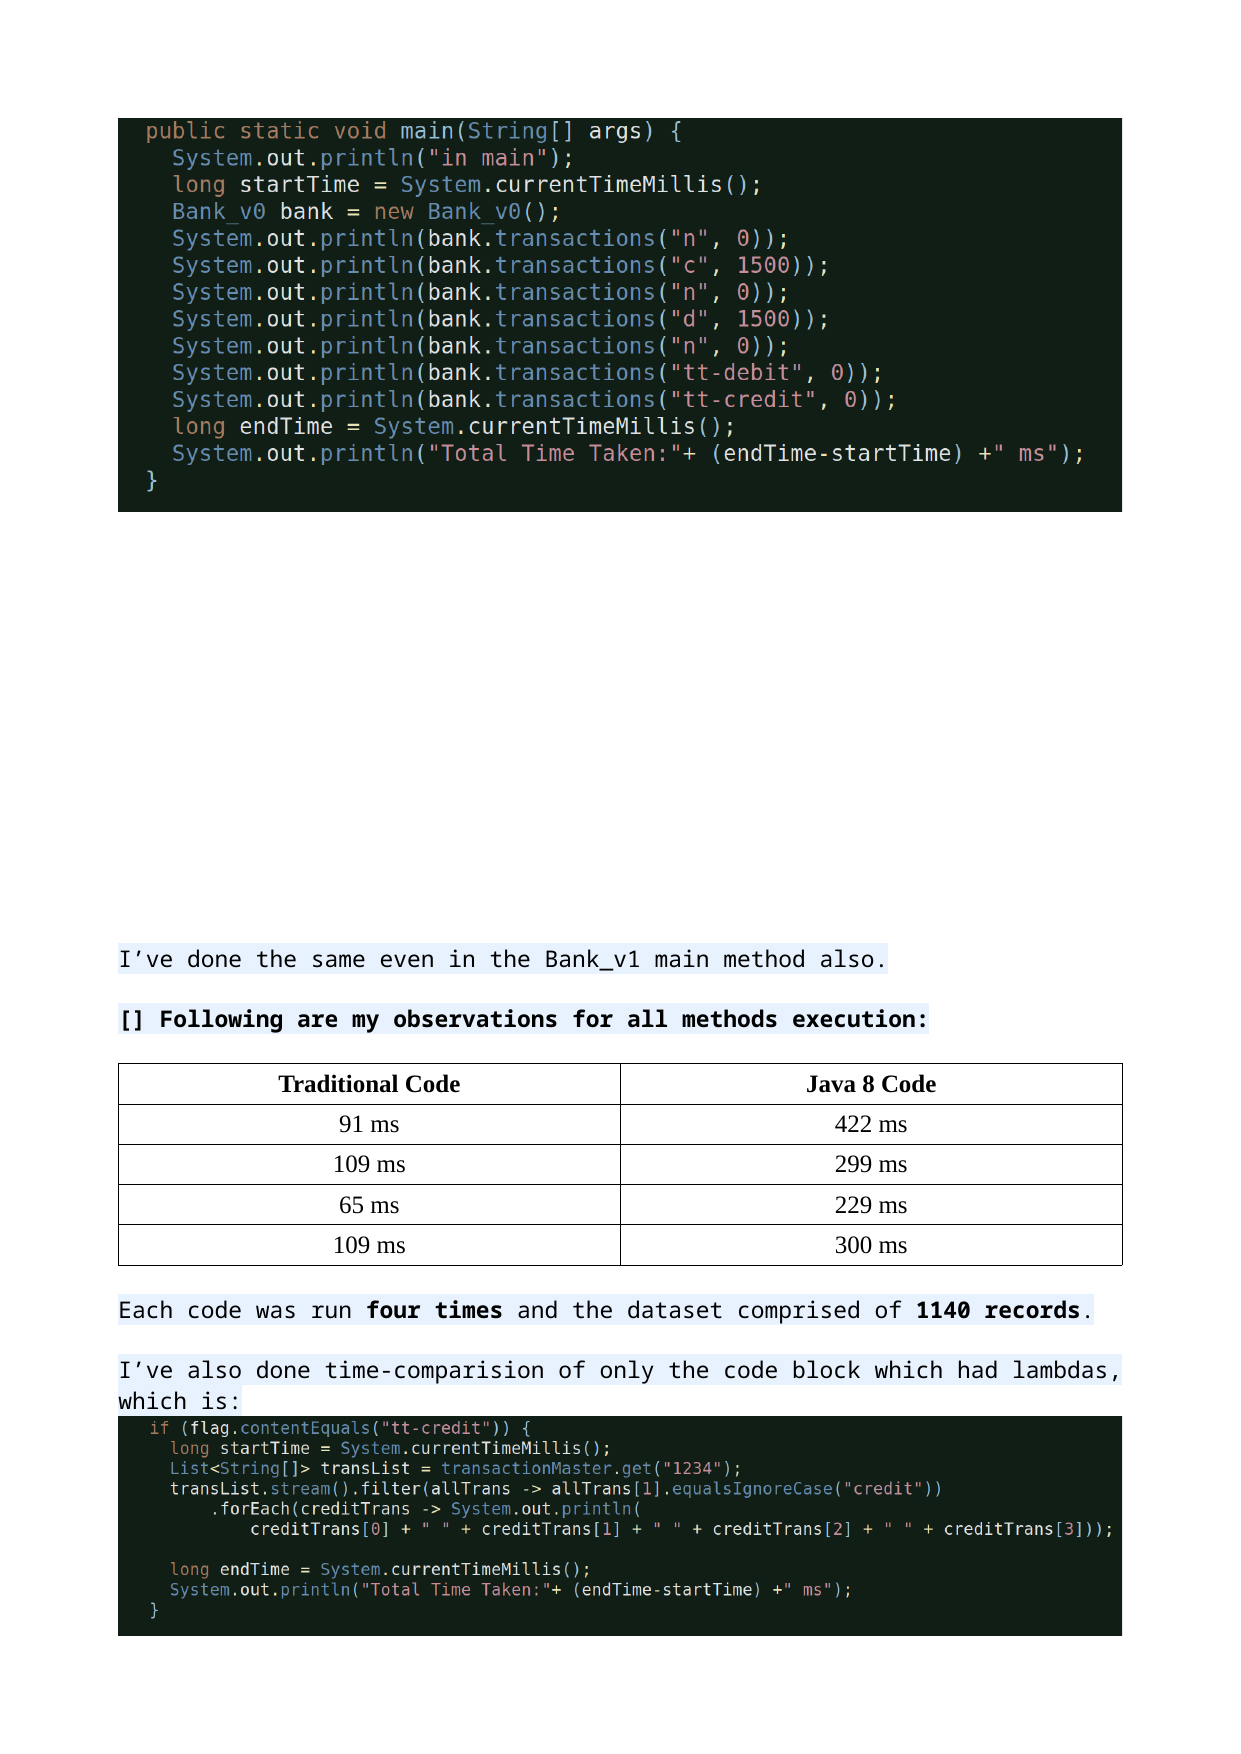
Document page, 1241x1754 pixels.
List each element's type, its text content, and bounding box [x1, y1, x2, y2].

table_cell 109 ms [119, 1145, 620, 1184]
table_cell 65 ms [119, 1185, 620, 1224]
table_cell 91 ms [119, 1105, 620, 1144]
table_header Traditional Code [119, 1064, 620, 1103]
table_cell 300 ms [621, 1225, 1122, 1265]
table_cell 299 ms [621, 1145, 1122, 1184]
table_cell 422 ms [621, 1105, 1122, 1144]
text [] Following are my observations for all methods execution: [118, 1003, 1122, 1034]
picture [118, 1416, 1123, 1636]
text I’ve also done time-comparision of only the code block which had lambdas, which is: [118, 1353, 1122, 1416]
table_header Java 8 Code [621, 1064, 1122, 1103]
picture [118, 118, 1123, 512]
table_cell 229 ms [621, 1185, 1122, 1224]
table_cell 109 ms [119, 1225, 620, 1265]
text I’ve done the same even in the Bank_v1 main method also. [118, 943, 1122, 974]
text Each code was run four times and the dataset comprised of 1140 records. [118, 1293, 1122, 1325]
